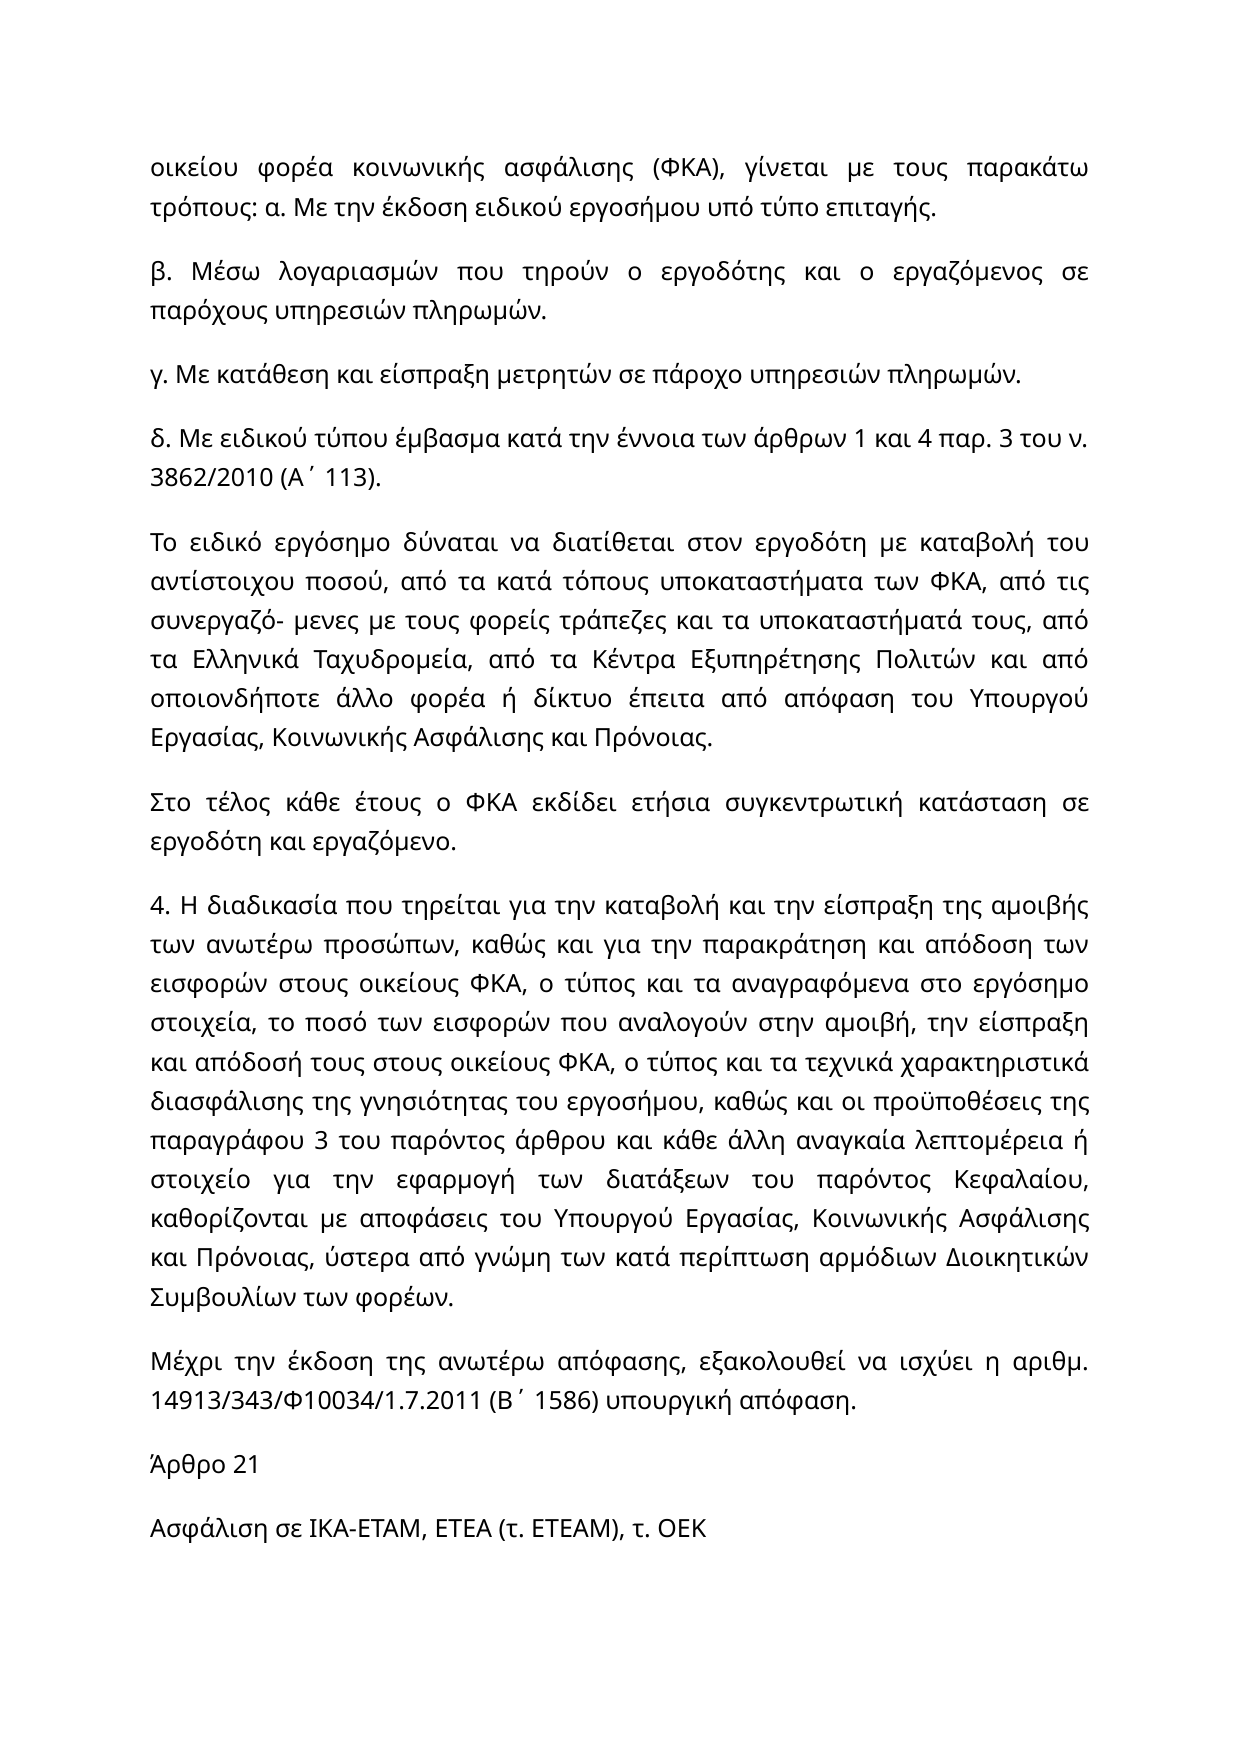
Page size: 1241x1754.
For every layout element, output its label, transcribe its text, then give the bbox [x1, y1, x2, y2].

text Άρθρο 21 [150, 1447, 1090, 1481]
text β. Μέσω λογαριασμών που τηρούν ο εργοδότης και ο εργαζόμενος σε παρόχους υπηρεσιών πληρωμών. [150, 253, 1090, 327]
text 4. Η διαδικασία που τηρείται για την καταβολή και την είσπραξη της αμοιβής των ανωτέρω προσώπων, καθώς και για την παρακράτηση και απόδοση των εισφορών στους οικείους ΦΚΑ, ο τύπος και τα αναγραφόμενα στο εργόσημο στοιχεία, το ποσό των εισφορών που αναλογούν στην αμοιβή, την είσπραξη και απόδοσή τους στους οικείους ΦΚΑ, ο τύπος και τα τεχνικά χαρακτηριστικά διασφάλισης της γνησιότητας του εργοσήμου, καθώς και οι προϋποθέσεις της παραγράφου 3 του παρόντος άρθρου και κάθε άλλη αναγκαία λεπτομέρεια ή στοιχείο για την εφαρμογή των διατάξεων του παρόντος Κεφαλαίου, καθορίζονται με αποφάσεις του Υπουργού Εργασίας, Κοινωνικής Ασφάλισης και Πρόνοιας, ύστερα από γνώμη των κατά περίπτωση αρμόδιων Διοικητικών Συμβουλίων των φορέων. [150, 887, 1090, 1313]
text Ασφάλιση σε ΙΚΑ-ΕΤΑΜ, ΕΤΕΑ (τ. ΕΤΕΑΜ), τ. ΟΕΚ [150, 1511, 1090, 1545]
text οικείου φορέα κοινωνικής ασφάλισης (ΦΚΑ), γίνεται με τους παρακάτω τρόπους: α. Με την έκδοση ειδικού εργοσήμου υπό τύπο επιταγής. [150, 150, 1090, 223]
text Το ειδικό εργόσημο δύναται να διατίθεται στον εργοδότη με καταβολή του αντίστοιχου ποσού, από τα κατά τόπους υποκαταστήματα των ΦΚΑ, από τις συνεργαζό- μενες με τους φορείς τράπεζες και τα υποκαταστήματά τους, από τα Ελληνικά Ταχυδρομεία, από τα Κέντρα Εξυπηρέτησης Πολιτών και από οποιονδήποτε άλλο φορέα ή δίκτυο έπειτα από απόφαση του Υπουργού Εργασίας, Κοινωνικής Ασφάλισης και Πρόνοιας. [150, 524, 1090, 754]
text γ. Με κατάθεση και είσπραξη μετρητών σε πάροχο υπηρεσιών πληρωμών. [150, 357, 1090, 391]
text δ. Με ειδικού τύπου έμβασμα κατά την έννοια των άρθρων 1 και 4 παρ. 3 του ν. 3862/2010 (Α΄ 113). [150, 421, 1090, 494]
text Στο τέλος κάθε έτους ο ΦΚΑ εκδίδει ετήσια συγκεντρωτική κατάσταση σε εργοδότη και εργαζόμενο. [150, 784, 1090, 857]
text Μέχρι την έκδοση της ανωτέρω απόφασης, εξακολουθεί να ισχύει η αριθμ. 14913/343/Φ10034/1.7.2011 (Β΄ 1586) υπουργική απόφαση. [150, 1343, 1090, 1417]
